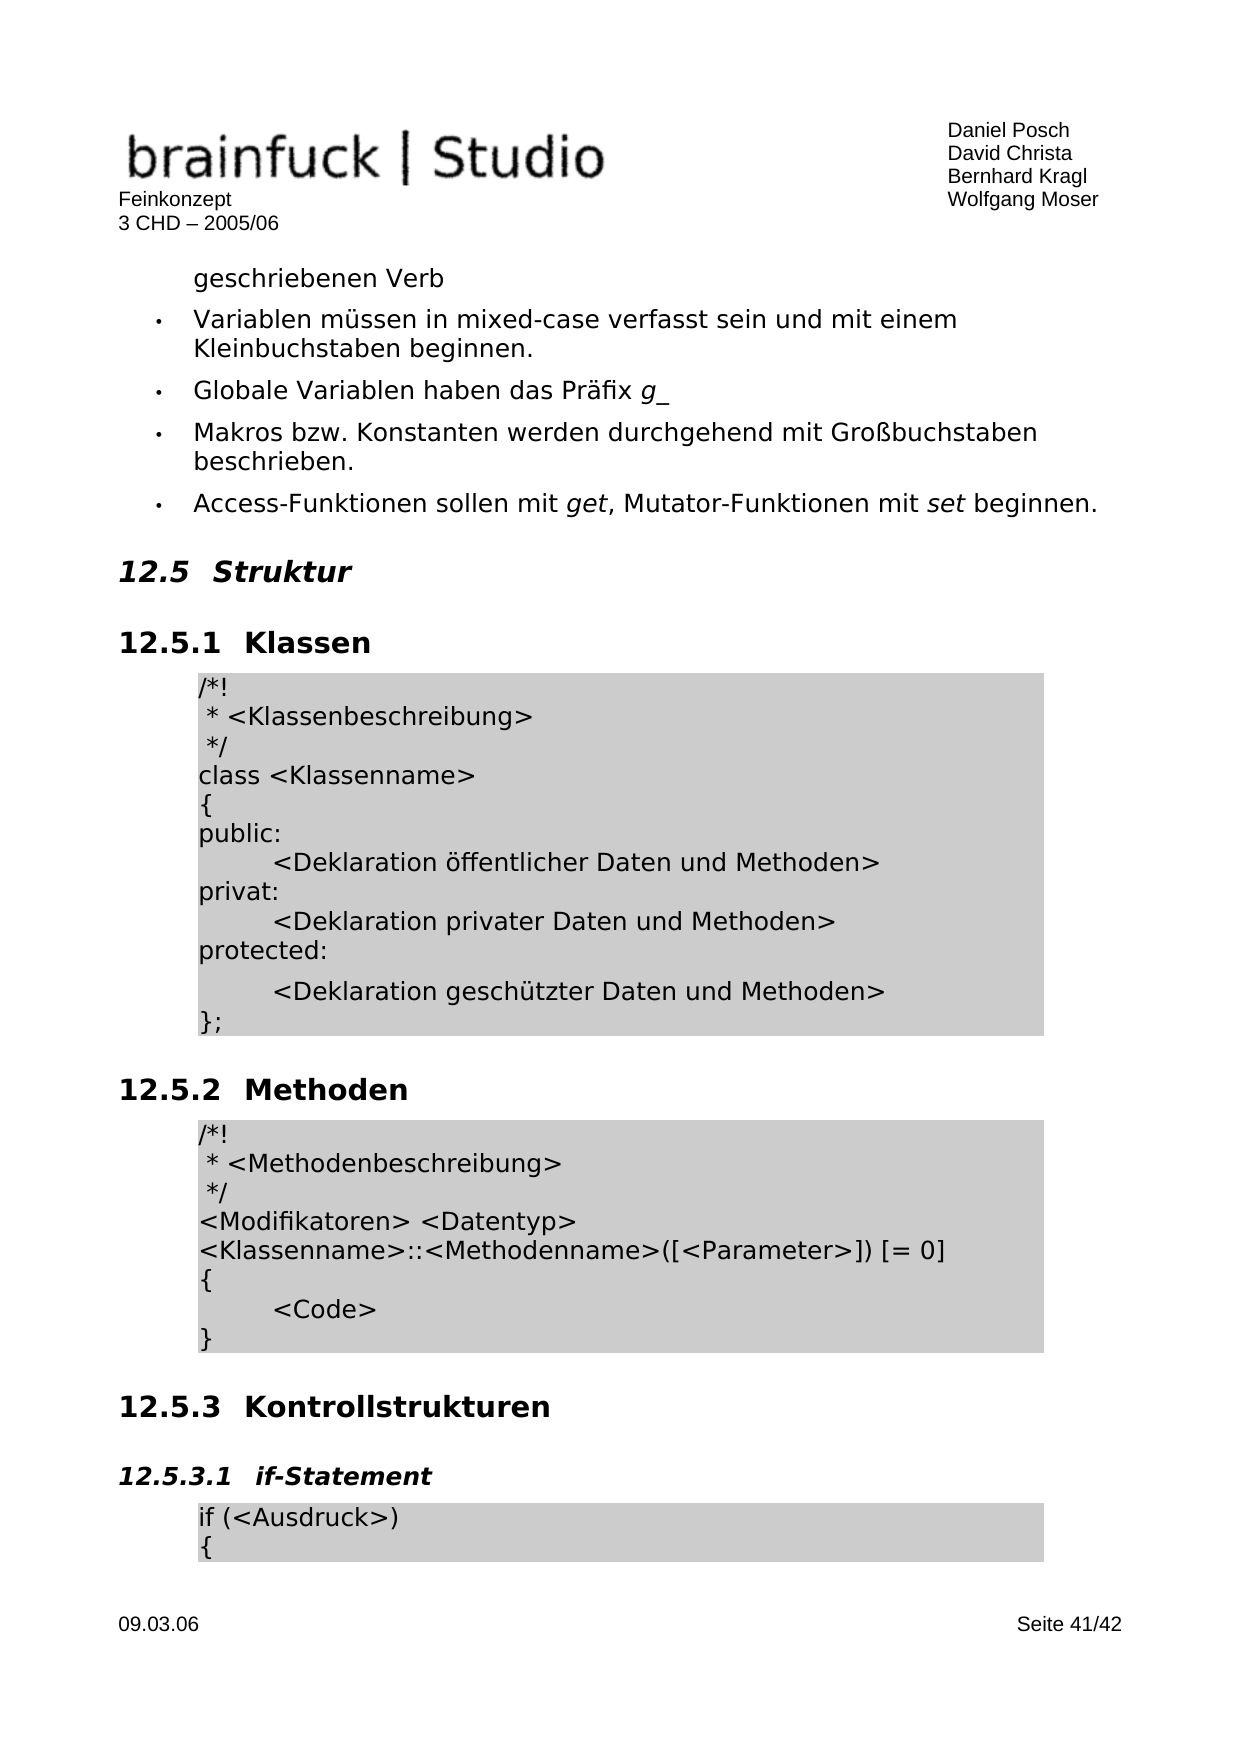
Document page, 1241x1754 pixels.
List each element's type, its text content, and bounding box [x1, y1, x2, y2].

list Variablen müssen in mixed-case verfasst sein und mit einem Kleinbuchstaben beginnen. [156, 305, 1122, 364]
subtitle Struktur [118, 555, 1122, 589]
subtitle Kontrollstrukturen [118, 1391, 1122, 1424]
picture [118, 118, 609, 187]
list Globale Variablen haben das Präfix g_ [156, 376, 1122, 405]
text <Deklaration geschützter Daten und Methoden> }; [198, 977, 1044, 1036]
list Access-Funktionen sollen mit get, Mutator-Funktionen mit set beginnen. [156, 489, 1122, 518]
list Makros bzw. Konstanten werden durchgehend mit Großbuchstaben beschrieben. [156, 418, 1122, 476]
subtitle Methoden [118, 1073, 1122, 1107]
text /*! * <Klassenbeschreibung> */ class <Klassenname> { public: <Deklaration öffentlicher Daten und Methoden> privat: <Deklaration privater Daten und Methoden> protected: [198, 673, 1044, 965]
text /*! * <Methodenbeschreibung> */ <Modifikatoren> <Datentyp> <Klassenname>::<Methodenname>([<Parameter>]) [= 0] { <Code> } [198, 1120, 1044, 1353]
text if (<Ausdruck>) { [198, 1503, 1044, 1562]
subtitle if-Statement [118, 1462, 1122, 1491]
subtitle Klassen [118, 627, 1122, 661]
list geschriebenen Verb [156, 264, 1122, 293]
